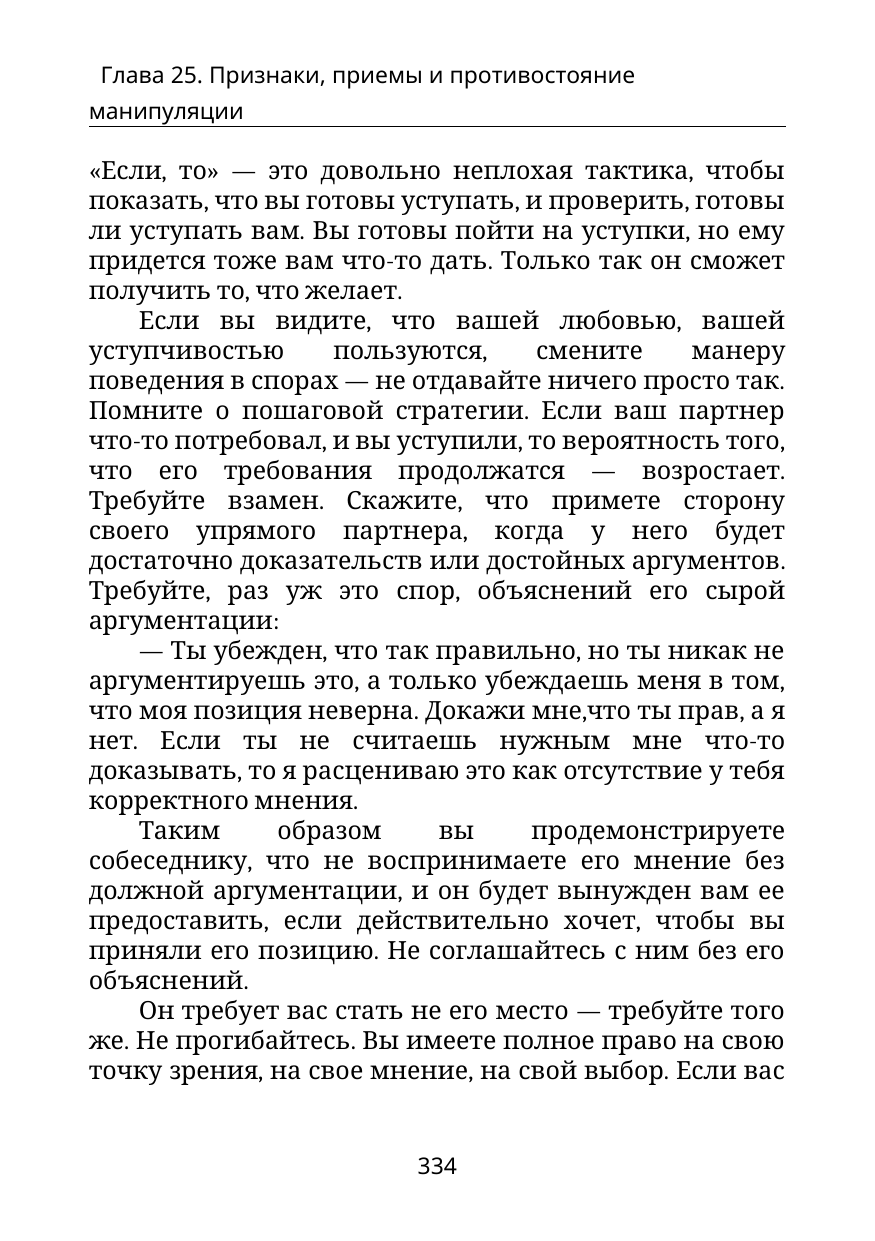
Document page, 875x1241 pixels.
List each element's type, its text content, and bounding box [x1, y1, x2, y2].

text «Если, то» — это довольно неплохая тактика, чтобы показать, что вы готовы уступать, и проверить, готовы ли уступать вам. Вы готовы пойти на уступки, но ему придется тоже вам что-то дать. Только так он сможет получить то, что желает. [88, 156, 786, 306]
text — Ты убежден, что так правильно, но ты никак не аргументируешь это, а только убеждаешь меня в том, что моя позиция неверна. Докажи мне,что ты прав, а я нет. Если ты не считаешь нужным мне что-то доказывать, то я расцениваю это как отсутствие у тебя корректного мнения. [88, 636, 786, 816]
text Таким образом вы продемонстрируете собеседнику, что не воспринимаете его мнение без должной аргументации, и он будет вынужден вам ее предоставить, если действительно хочет, чтобы вы приняли его позицию. Не соглашайтесь с ним без его объяснений. [88, 816, 786, 996]
text Если вы видите, что вашей любовью, вашей уступчивостью пользуются, смените манеру поведения в спорах — не отдавайте ничего просто так. Помните о пошаговой стратегии. Если ваш партнер что-то потребовал, и вы уступили, то вероятность того, что его требования продолжатся — возростает. Требуйте взамен. Скажите, что примете сторону своего упрямого партнера, когда у него будет достаточно доказательств или достойных аргументов. Требуйте, раз уж это спор, объяснений его сырой аргументации: [88, 306, 786, 636]
text Он требует вас стать не его место — требуйте того же. Не прогибайтесь. Вы имеете полное право на свою точку зрения, на свое мнение, на свой выбор. Если вас [88, 996, 786, 1086]
